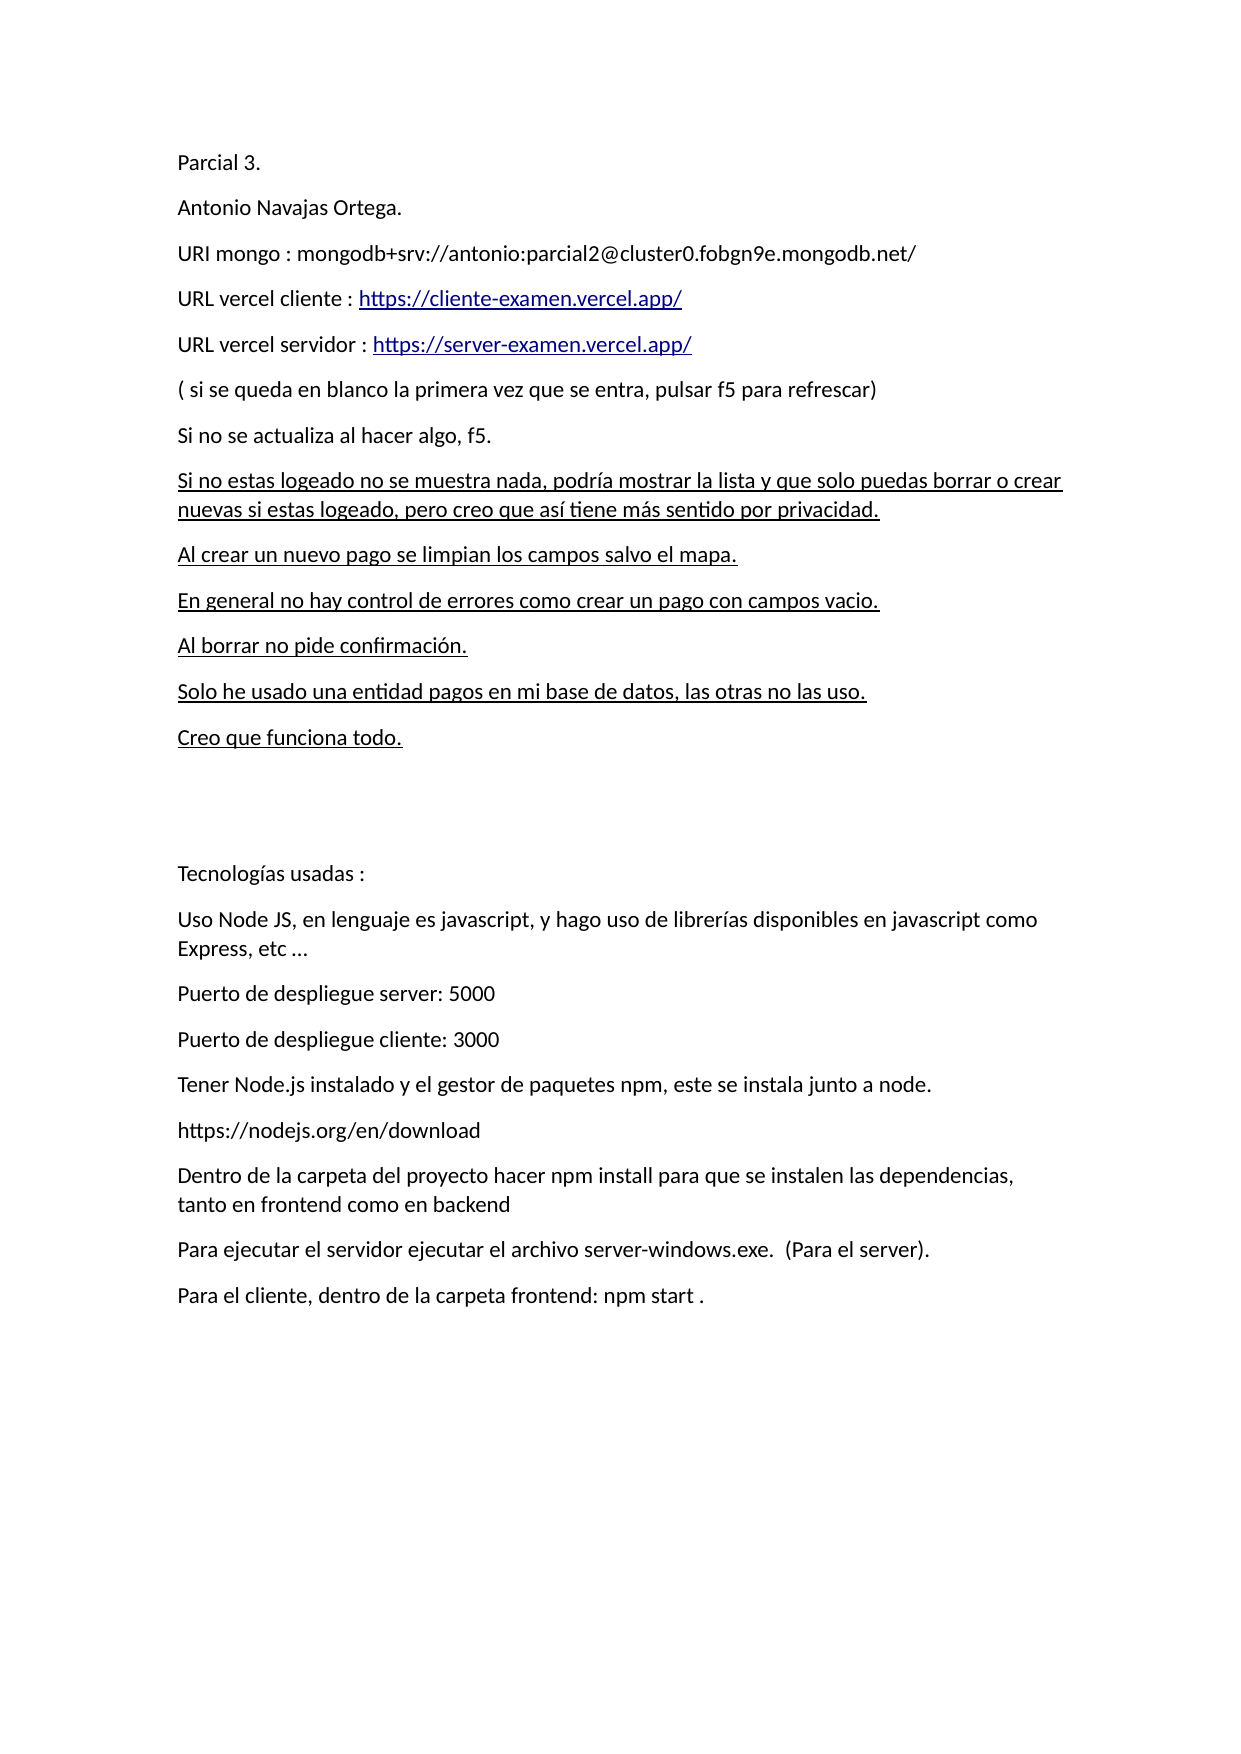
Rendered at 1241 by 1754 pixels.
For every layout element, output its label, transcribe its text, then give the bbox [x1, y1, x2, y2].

text URL vercel cliente : https://cliente-examen.vercel.app/ [177, 284, 1063, 312]
text Para el cliente, dentro de la carpeta frontend: npm start . [177, 1281, 1063, 1309]
text Dentro de la carpeta del proyecto hacer npm install para que se instalen las dependencias, tanto en frontend como en backend [177, 1161, 1063, 1218]
text Al crear un nuevo pago se limpian los campos salvo el mapa. [177, 541, 1063, 569]
text Para ejecutar el servidor ejecutar el archivo server-windows.exe. (Para el server). [177, 1236, 1063, 1264]
text Tener Node.js instalado y el gestor de paquetes npm, este se instala junto a node. [177, 1070, 1063, 1098]
text Creo que funciona todo. [177, 723, 1063, 751]
text Solo he usado una entidad pagos en mi base de datos, las otras no las uso. [177, 677, 1063, 705]
text nuevas si estas logeado, pero creo que así tiene más sentido por privacidad. [177, 491, 1063, 523]
text https://nodejs.org/en/download [177, 1116, 1063, 1144]
text Al borrar no pide confirmación. [177, 632, 1063, 660]
text Si no se actualiza al hacer algo, f5. [177, 421, 1063, 449]
text ( si se queda en blanco la primera vez que se entra, pulsar f5 para refrescar) [177, 375, 1063, 403]
text En general no hay control de errores como crear un pago con campos vacio. [177, 586, 1063, 614]
text Parcial 3. [177, 148, 1063, 176]
text Puerto de despliegue server: 5000 [177, 979, 1063, 1007]
text Uso Node JS, en lenguaje es javascript, y hago uso de librerías disponibles en javascript como Express, etc … [177, 905, 1063, 962]
text Puerto de despliegue cliente: 3000 [177, 1025, 1063, 1053]
text Antonio Navajas Ortega. [177, 193, 1063, 221]
text URI mongo : mongodb+srv://antonio:parcial2@cluster0.fobgn9e.mongodb.net/ [177, 239, 1063, 267]
text URL vercel servidor : https://server-examen.vercel.app/ [177, 330, 1063, 358]
text Tecnologías usadas : [177, 859, 1063, 887]
text Si no estas logeado no se muestra nada, podría mostrar la lista y que solo puedas borrar o crear [177, 466, 1063, 490]
